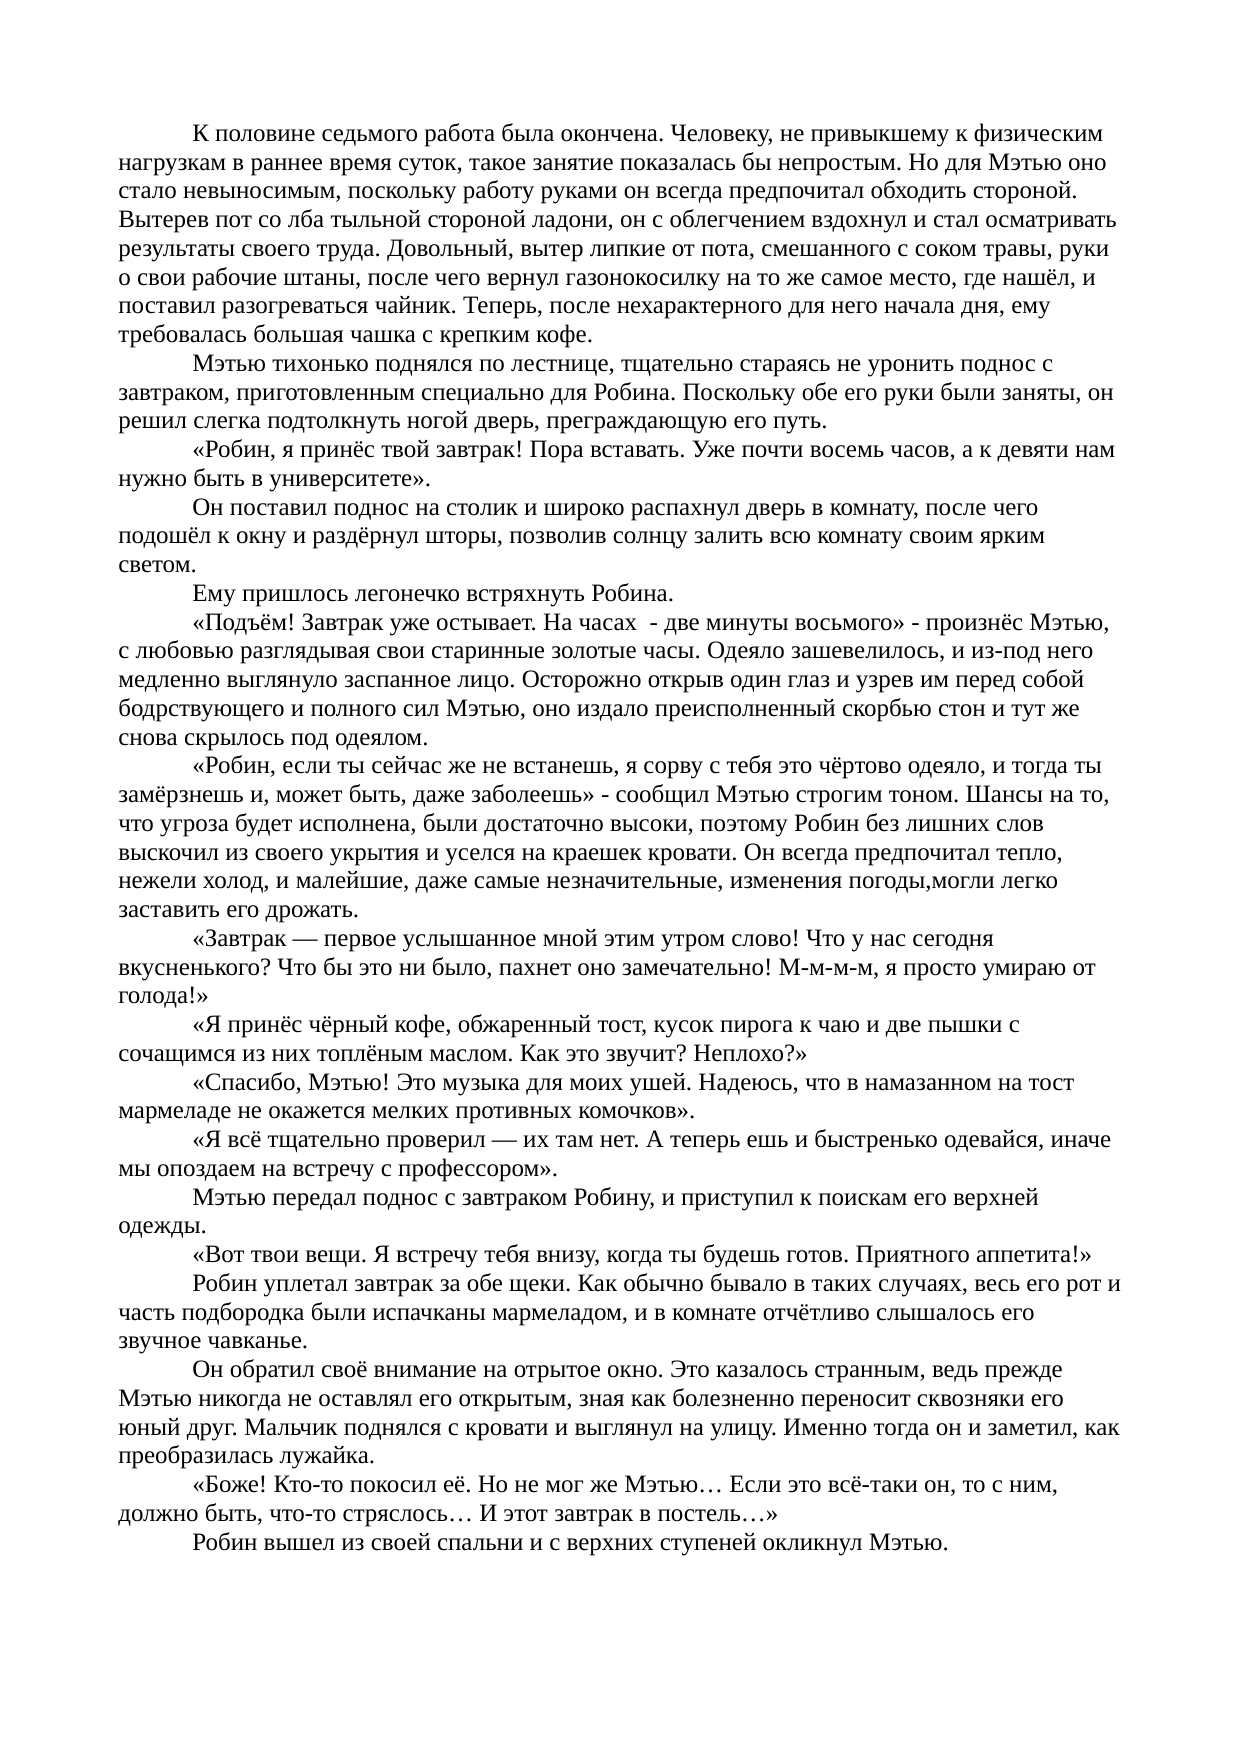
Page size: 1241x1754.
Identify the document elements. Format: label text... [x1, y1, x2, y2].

text Он обратил своё внимание на отрытое окно. Это казалось странным, ведь прежде Мэтью никогда не оставлял его открытым, зная как болезненно переносит сквозняки его юный друг. Мальчик поднялся с кровати и выглянул на улицу. Именно тогда он и заметил, как преобразилась лужайка. [118, 1354, 1122, 1469]
text «Робин, если ты сейчас же не встанешь, я сорву с тебя это чёртово одеяло, и тогда ты замёрзнешь и, может быть, даже заболеешь» - сообщил Мэтью строгим тоном. Шансы на то, что угроза будет исполнена, были достаточно высоки, поэтому Робин без лишних слов выскочил из своего укрытия и уселся на краешек кровати. Он всегда предпочитал тепло, нежели холод, и малейшие, даже самые незначительные, изменения погоды,могли легко заставить его дрожать. [118, 751, 1122, 923]
text «Я принёс чёрный кофе, обжаренный тост, кусок пирога к чаю и две пышки с сочащимся из них топлёным маслом. Как это звучит? Неплохо?» [118, 1009, 1122, 1067]
text Ему пришлось легонечко встряхнуть Робина. [118, 578, 1122, 607]
text Мэтью тихонько поднялся по лестнице, тщательно стараясь не уронить поднос с завтраком, приготовленным специально для Робина. Поскольку обе его руки были заняты, он решил слегка подтолкнуть ногой дверь, преграждающую его путь. [118, 348, 1122, 434]
text Он поставил поднос на столик и широко распахнул дверь в комнату, после чего подошёл к окну и раздёрнул шторы, позволив солнцу залить всю комнату своим ярким светом. [118, 492, 1122, 578]
text «Спасибо, Мэтью! Это музыка для моих ушей. Надеюсь, что в намазанном на тост мармеладе не окажется мелких противных комочков». [118, 1067, 1122, 1124]
text Робин уплетал завтрак за обе щеки. Как обычно бывало в таких случаях, весь его рот и часть подбородка были испачканы мармеладом, и в комнате отчётливо слышалось его звучное чавканье. [118, 1268, 1122, 1354]
text «Робин, я принёс твой завтрак! Пора вставать. Уже почти восемь часов, а к девяти нам нужно быть в университете». [118, 434, 1122, 492]
text К половине седьмого работа была окончена. Человеку, не привыкшему к физическим нагрузкам в раннее время суток, такое занятие показалась бы непростым. Но для Мэтью оно стало невыносимым, поскольку работу руками он всегда предпочитал обходить стороной. Вытерев пот со лба тыльной стороной ладони, он с облегчением вздохнул и стал осматривать результаты своего труда. Довольный, вытер липкие от пота, смешанного с соком травы, руки о свои рабочие штаны, после чего вернул газонокосилку на то же самое место, где нашёл, и поставил разогреваться чайник. Теперь, после нехарактерного для него начала дня, ему требовалась большая чашка с крепким кофе. [118, 118, 1122, 348]
text «Подъём! Завтрак уже остывает. На часах - две минуты восьмого» - произнёс Мэтью, с любовью разглядывая свои старинные золотые часы. Одеяло зашевелилось, и из-под него медленно выглянуло заспанное лицо. Осторожно открыв один глаз и узрев им перед собой бодрствующего и полного сил Мэтью, оно издало преисполненный скорбью стон и тут же снова скрылось под одеялом. [118, 607, 1122, 751]
text «Я всё тщательно проверил — их там нет. А теперь ешь и быстренько одевайся, иначе мы опоздаем на встречу с профессором». [118, 1124, 1122, 1182]
text «Завтрак — первое услышанное мной этим утром слово! Что у нас сегодня вкусненького? Что бы это ни было, пахнет оно замечательно! М-м-м-м, я просто умираю от голода!» [118, 923, 1122, 1009]
text «Вот твои вещи. Я встречу тебя внизу, когда ты будешь готов. Приятного аппетита!» [118, 1239, 1122, 1268]
text «Боже! Кто-то покосил её. Но не мог же Мэтью… Если это всё-таки он, то с ним, должно быть, что-то стряслось… И этот завтрак в постель…» [118, 1469, 1122, 1527]
text Робин вышел из своей спальни и с верхних ступеней окликнул Мэтью. [118, 1527, 1122, 1556]
text Мэтью передал поднос с завтраком Робину, и приступил к поискам его верхней одежды. [118, 1182, 1122, 1239]
